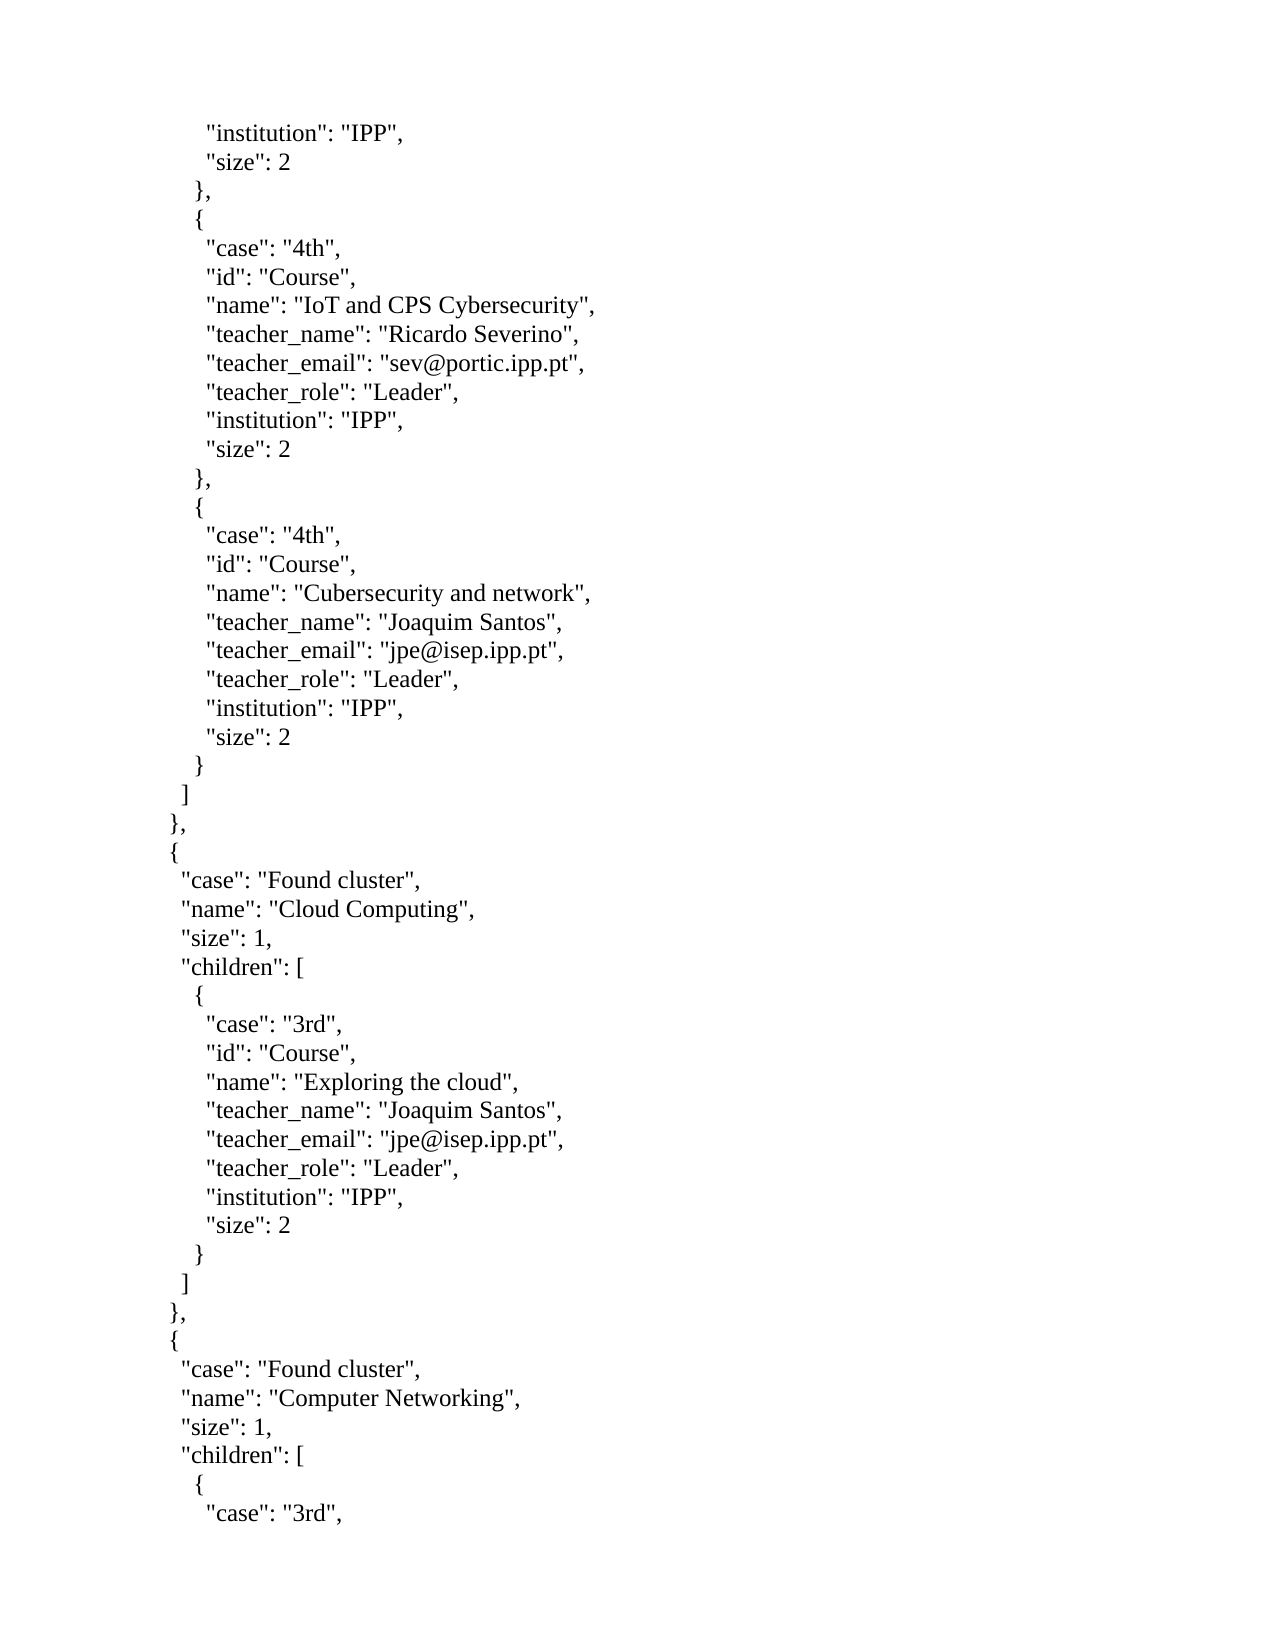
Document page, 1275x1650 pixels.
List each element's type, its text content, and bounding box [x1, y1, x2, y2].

text "teacher_role": "Leader", [118, 1153, 1157, 1182]
text "size": 2 [118, 147, 1157, 176]
text ] [118, 779, 1157, 808]
text }, [118, 463, 1157, 492]
text "teacher_email": "sev@portic.ipp.pt", [118, 348, 1157, 377]
text "children": [ [118, 1441, 1157, 1469]
text "teacher_email": "jpe@isep.ipp.pt", [118, 636, 1157, 664]
text "teacher_name": "Ricardo Severino", [118, 319, 1157, 348]
text "teacher_name": "Joaquim Santos", [118, 1096, 1157, 1124]
text "case": "3rd", [118, 1009, 1157, 1038]
text }, [118, 1297, 1157, 1326]
text }, [118, 176, 1157, 204]
text { [118, 1469, 1157, 1498]
text "id": "Course", [118, 1038, 1157, 1067]
text { [118, 837, 1157, 866]
text "size": 2 [118, 434, 1157, 463]
text "children": [ [118, 952, 1157, 981]
text ] [118, 1268, 1157, 1297]
text }, [118, 808, 1157, 837]
text "name": "Computer Networking", [118, 1383, 1157, 1412]
text } [118, 751, 1157, 779]
text "case": "Found cluster", [118, 866, 1157, 894]
text "institution": "IPP", [118, 693, 1157, 722]
text "case": "3rd", [118, 1498, 1157, 1527]
text "institution": "IPP", [118, 118, 1157, 147]
text "size": 1, [118, 923, 1157, 952]
text } [118, 1239, 1157, 1268]
text "institution": "IPP", [118, 406, 1157, 434]
text { [118, 981, 1157, 1009]
text "case": "4th", [118, 233, 1157, 262]
text "size": 2 [118, 1211, 1157, 1239]
text "id": "Course", [118, 549, 1157, 578]
text "name": "Cubersecurity and network", [118, 578, 1157, 607]
text "teacher_name": "Joaquim Santos", [118, 607, 1157, 636]
text { [118, 204, 1157, 233]
text "id": "Course", [118, 262, 1157, 291]
text "institution": "IPP", [118, 1182, 1157, 1211]
text "name": "IoT and CPS Cybersecurity", [118, 291, 1157, 319]
text "name": "Exploring the cloud", [118, 1067, 1157, 1096]
text "teacher_role": "Leader", [118, 664, 1157, 693]
text "teacher_email": "jpe@isep.ipp.pt", [118, 1124, 1157, 1153]
text "case": "Found cluster", [118, 1354, 1157, 1383]
text "name": "Cloud Computing", [118, 894, 1157, 923]
text { [118, 1326, 1157, 1354]
text "case": "4th", [118, 521, 1157, 549]
text "teacher_role": "Leader", [118, 377, 1157, 406]
text "size": 2 [118, 722, 1157, 751]
text "size": 1, [118, 1412, 1157, 1441]
text { [118, 492, 1157, 521]
